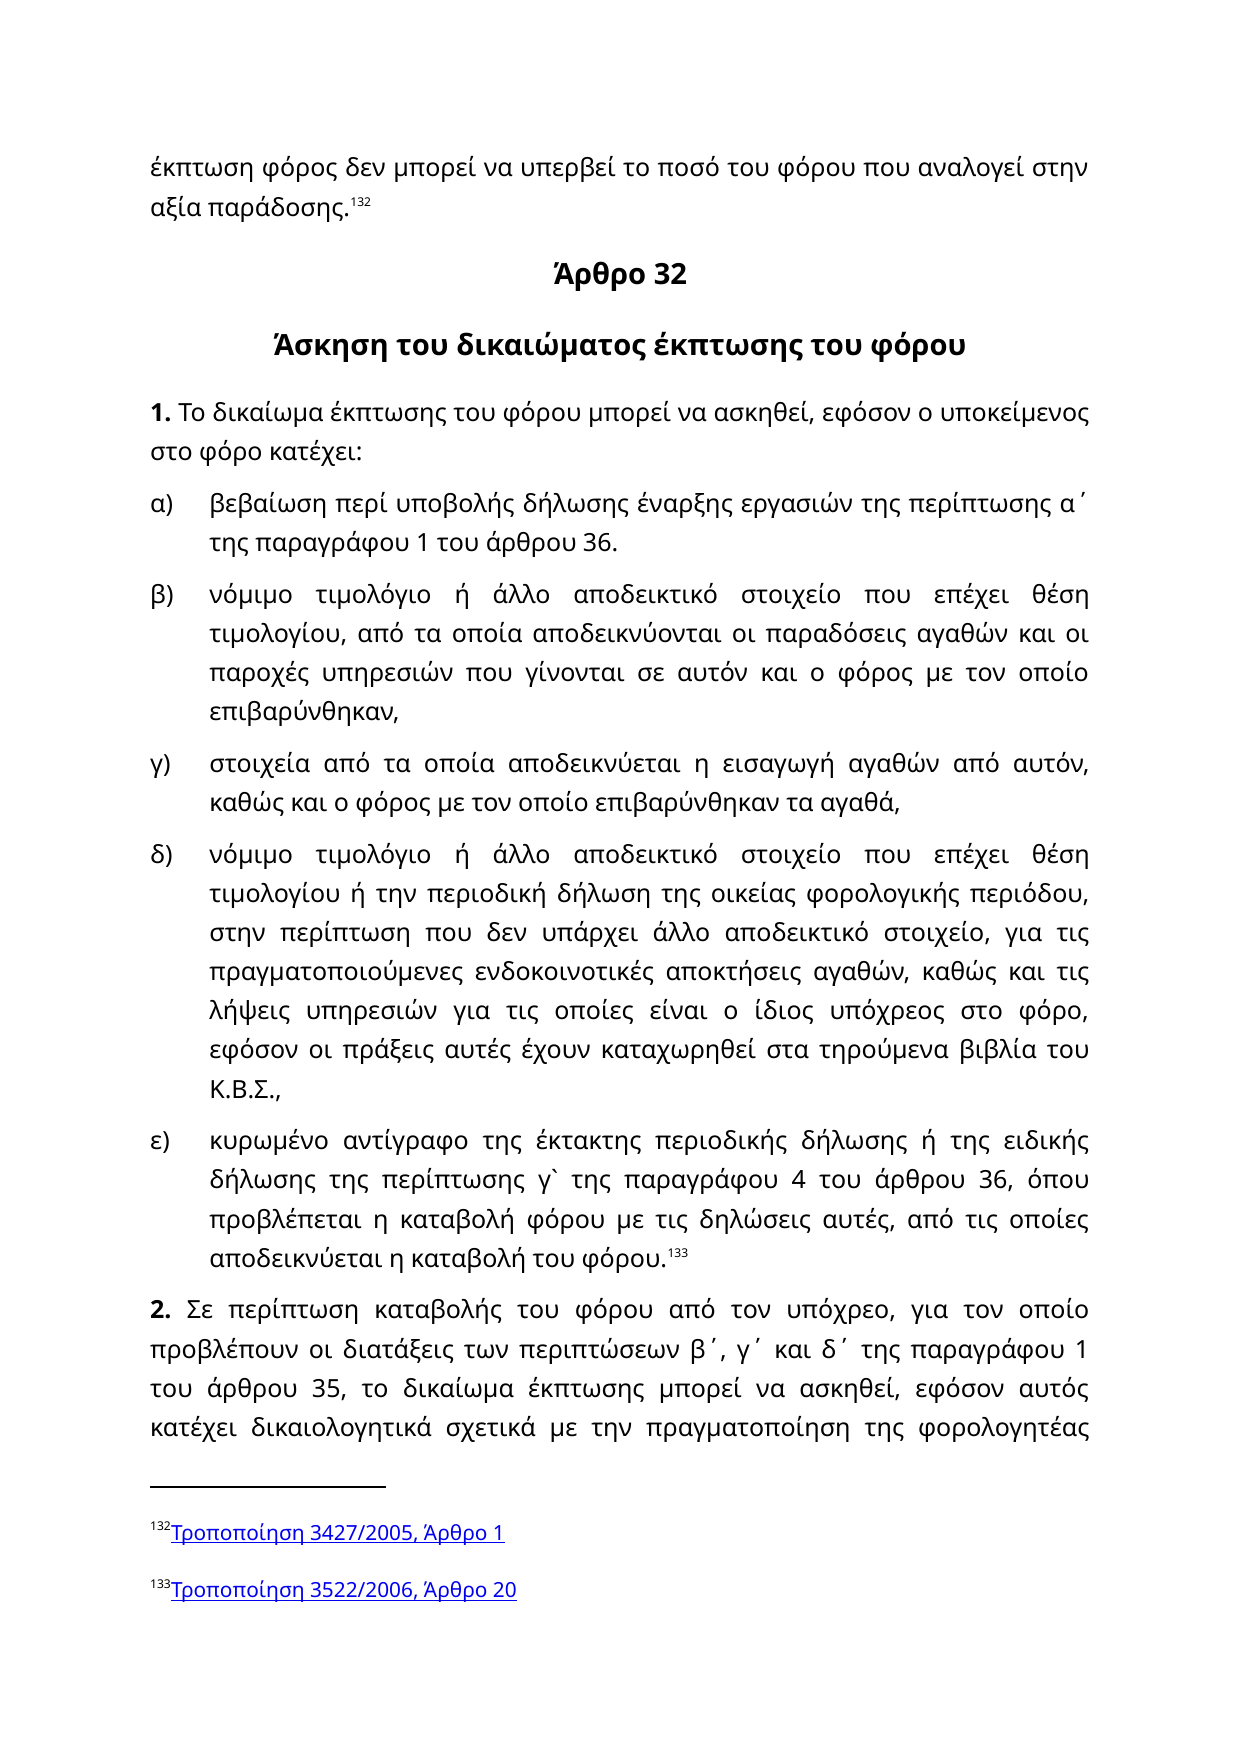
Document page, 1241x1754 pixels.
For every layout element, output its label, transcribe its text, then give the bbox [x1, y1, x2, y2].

list α) βεβαίωση περί υποβολής δήλωσης έναρξης εργασιών της περίπτωσης α΄ της παραγράφου 1 του άρθρου 36. [150, 485, 1090, 559]
list ε) κυρωμένο αντίγραφο της έκτακτης περιοδικής δήλωσης ή της ειδικής δήλωσης της περίπτωσης γ` της παραγράφου 4 του άρθρου 36, όπου προβλέπεται η καταβολή φόρου με τις δηλώσεις αυτές, από τις οποίες αποδεικνύεται η καταβολή του φόρου. [150, 1123, 1090, 1274]
text 1. Το δικαίωμα έκπτωσης του φόρου μπορεί να ασκηθεί, εφόσον ο υποκείμενος στο φόρο κατέχει: [150, 394, 1090, 468]
list γ) στοιχεία από τα οποία αποδεικνύεται η εισαγωγή αγαθών από αυτόν, καθώς και ο φόρος με τον οποίο επιβαρύνθηκαν τα αγαθά, [150, 745, 1090, 819]
subtitle Άρθρο 32 [150, 253, 1090, 293]
list β) νόμιμο τιμολόγιο ή άλλο αποδεικτικό στοιχείο που επέχει θέση τιμολογίου, από τα οποία αποδεικνύονται οι παραδόσεις αγαθών και οι παροχές υπηρεσιών που γίνονται σε αυτόν και ο φόρος με τον οποίο επιβαρύνθηκαν, [150, 576, 1090, 728]
text έκπτωση φόρος δεν μπορεί να υπερβεί το ποσό του φόρου που αναλογεί στην αξία παράδοσης. [150, 150, 1090, 223]
subtitle Άσκηση του δικαιώματος έκπτωσης του φόρου [150, 324, 1090, 364]
text 2. Σε περίπτωση καταβολής του φόρου από τον υπόχρεο, για τον οποίο προβλέπουν οι διατάξεις των περιπτώσεων β΄, γ΄ και δ΄ της παραγράφου 1 του άρθρου 35, το δικαίωμα έκπτωσης μπορεί να ασκηθεί, εφόσον αυτός κατέχει δικαιολογητικά σχετικά με την πραγματοποίηση της φορολογητέας [150, 1292, 1090, 1444]
list δ) νόμιμο τιμολόγιο ή άλλο αποδεικτικό στοιχείο που επέχει θέση τιμολογίου ή την περιοδική δήλωση της οικείας φορολογικής περιόδου, στην περίπτωση που δεν υπάρχει άλλο αποδεικτικό στοιχείο, για τις πραγματοποιούμενες ενδοκοινοτικές αποκτήσεις αγαθών, καθώς και τις λήψεις υπηρεσιών για τις οποίες είναι ο ίδιος υπόχρεος στο φόρο, εφόσον οι πράξεις αυτές έχουν καταχωρηθεί στα τηρούμενα βιβλία του Κ.Β.Σ., [150, 836, 1090, 1105]
text Τροποποίηση 3522/2006, Άρθρο 20 [150, 1576, 1090, 1604]
text Τροποποίηση 3427/2005, Άρθρο 1 [150, 1518, 1090, 1546]
